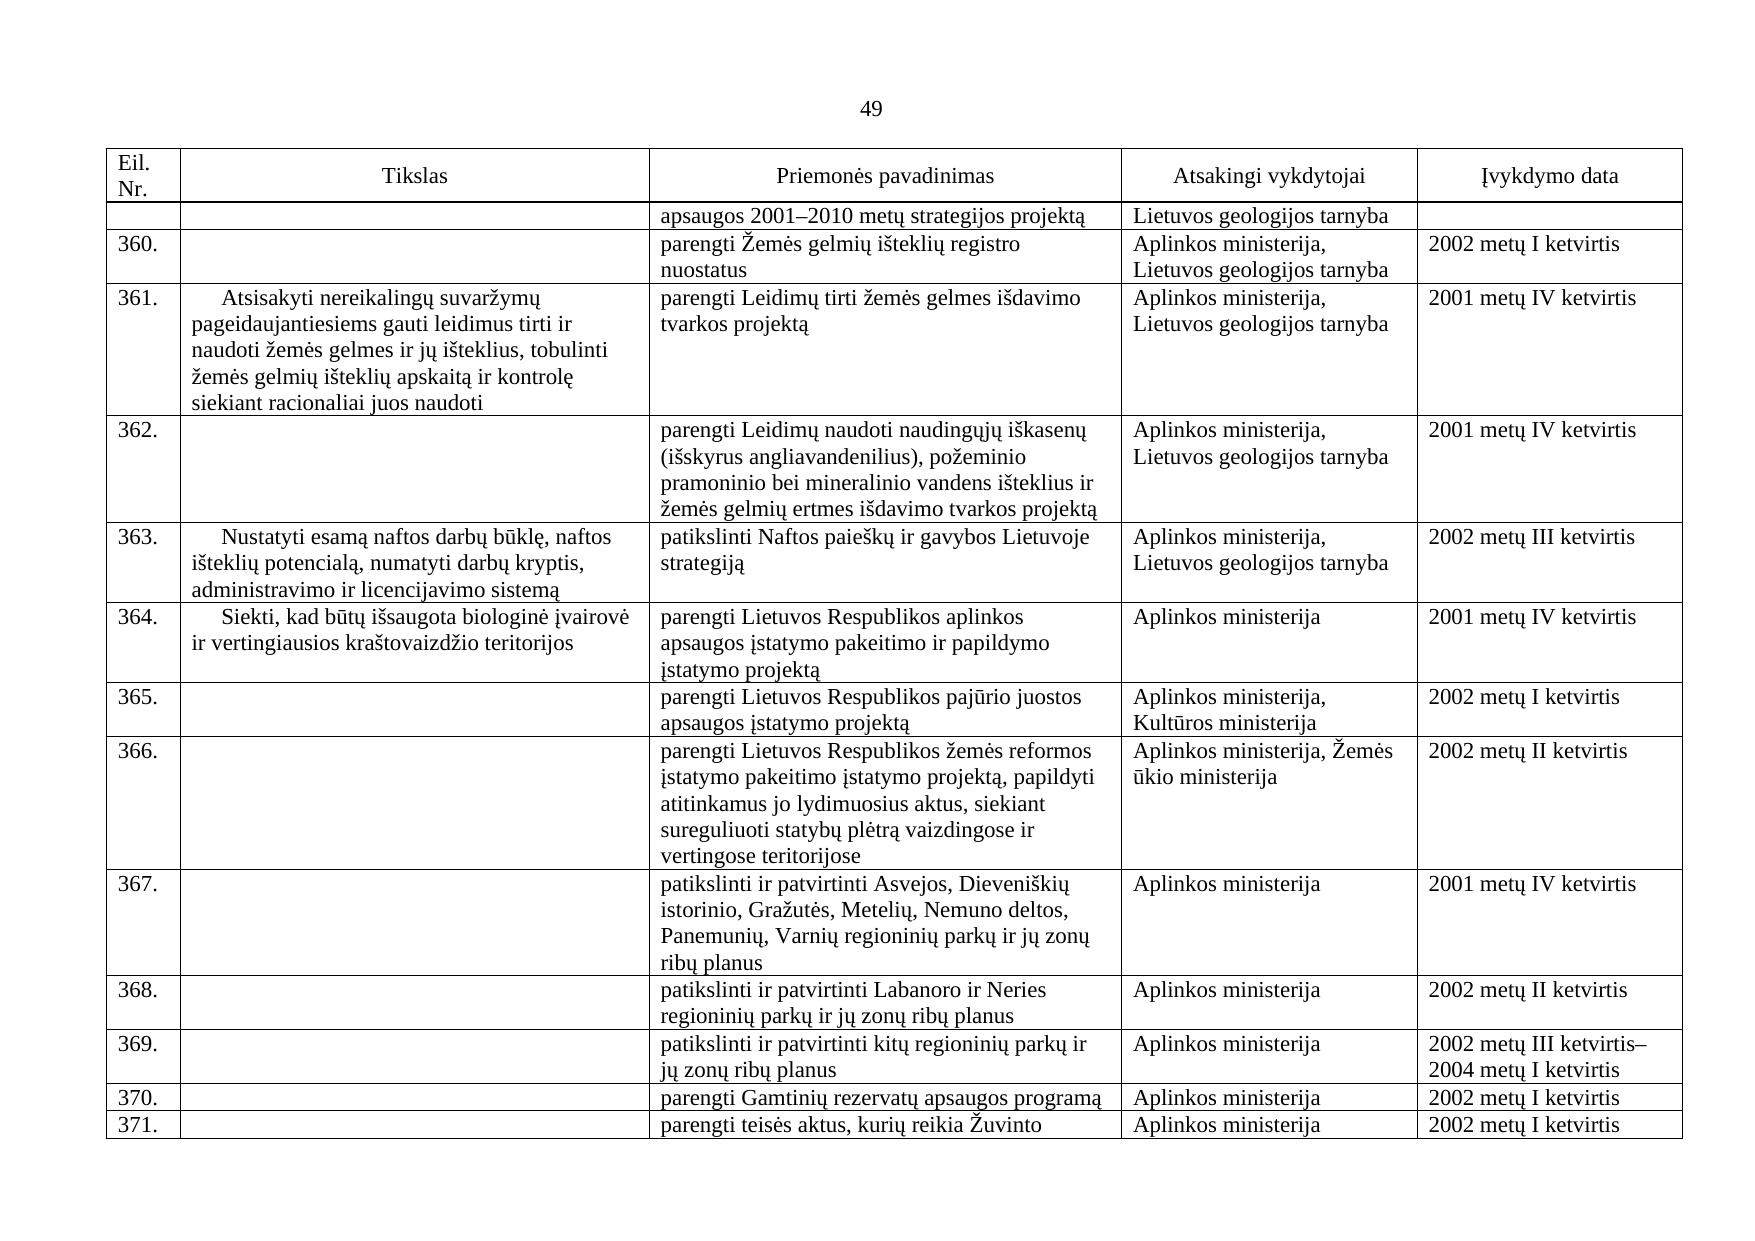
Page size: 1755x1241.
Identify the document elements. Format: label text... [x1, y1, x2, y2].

table_cell [107, 203, 180, 229]
table_cell parengti Leidimų naudoti naudingųjų iškasenų (išskyrus angliavandenilius), požeminio pramoninio bei mineralinio vandens išteklius ir žemės gelmių ertmes išdavimo tvarkos projektą [650, 416, 1121, 522]
table_cell patikslinti Naftos paieškų ir gavybos Lietuvoje strategiją [650, 523, 1121, 602]
table_cell parengti Žemės gelmių išteklių registro nuostatus [650, 230, 1121, 283]
table_cell [181, 416, 649, 522]
table_cell [107, 870, 180, 975]
table_cell Siekti, kad būtų išsaugota biologinė įvairovė ir vertingiausios kraštovaizdžio teritorijos [181, 603, 649, 682]
table_cell [181, 683, 649, 736]
table_cell Aplinkos ministerija [1122, 1084, 1417, 1110]
table_cell [107, 1084, 180, 1110]
table_cell Aplinkos ministerija, Lietuvos geologijos tarnyba [1122, 230, 1417, 283]
table_cell [107, 1030, 180, 1083]
table_cell 2002 metų III ketvirtis– 2004 metų I ketvirtis [1418, 1030, 1682, 1083]
table_cell [181, 870, 649, 975]
table_cell [107, 416, 180, 522]
table_cell patikslinti ir patvirtinti Labanoro ir Neries regioninių parkų ir jų zonų ribų planus [650, 976, 1121, 1029]
table_cell [181, 203, 649, 229]
table_cell patikslinti ir patvirtinti kitų regioninių parkų ir jų zonų ribų planus [650, 1030, 1121, 1083]
table_cell [107, 284, 180, 415]
table_cell 2002 metų I ketvirtis [1418, 683, 1682, 736]
table_cell Aplinkos ministerija [1122, 603, 1417, 682]
table_cell parengti teisės aktus, kurių reikia Žuvinto [650, 1111, 1121, 1137]
table_cell [181, 1111, 649, 1137]
table_header Eil. Nr. [107, 149, 180, 201]
table_cell [107, 523, 180, 602]
table_cell [107, 737, 180, 869]
table_cell Aplinkos ministerija, Žemės ūkio ministerija [1122, 737, 1417, 869]
table_cell [181, 1030, 649, 1083]
table_cell 2002 metų III ketvirtis [1418, 523, 1682, 602]
table_cell [181, 976, 649, 1029]
table_cell Nustatyti esamą naftos darbų būklę, naftos išteklių potencialą, numatyti darbų kryptis, administravimo ir licencijavimo sistemą [181, 523, 649, 602]
table_cell patikslinti ir patvirtinti Asvejos, Dieveniškių istorinio, Gražutės, Metelių, Nemuno deltos, Panemunių, Varnių regioninių parkų ir jų zonų ribų planus [650, 870, 1121, 975]
table_header Atsakingi vykdytojai [1122, 149, 1417, 201]
table_cell [1418, 203, 1682, 229]
table_cell Aplinkos ministerija [1122, 1030, 1417, 1083]
table_cell 2001 metų IV ketvirtis [1418, 603, 1682, 682]
table_cell 2002 metų II ketvirtis [1418, 976, 1682, 1029]
table_cell parengti Leidimų tirti žemės gelmes išdavimo tvarkos projektą [650, 284, 1121, 415]
table_cell apsaugos 2001–2010 metų strategijos projektą [650, 203, 1121, 229]
table_cell [107, 1111, 180, 1137]
table_cell [181, 737, 649, 869]
table_cell [107, 683, 180, 736]
table_cell parengti Lietuvos Respublikos aplinkos apsaugos įstatymo pakeitimo ir papildymo įstatymo projektą [650, 603, 1121, 682]
table_cell [181, 230, 649, 283]
table_cell [181, 1084, 649, 1110]
table_cell Aplinkos ministerija [1122, 870, 1417, 975]
table_cell [107, 230, 180, 283]
table_cell 2002 metų I ketvirtis [1418, 230, 1682, 283]
table_cell 2002 metų II ketvirtis [1418, 737, 1682, 869]
table_header Priemonės pavadinimas [650, 149, 1121, 201]
table_cell Aplinkos ministerija [1122, 976, 1417, 1029]
table_cell [107, 603, 180, 682]
table_cell 2001 metų IV ketvirtis [1418, 870, 1682, 975]
table_cell [107, 976, 180, 1029]
table_cell Lietuvos geologijos tarnyba [1122, 203, 1417, 229]
table_cell 2002 metų I ketvirtis [1418, 1111, 1682, 1137]
table_header Įvykdymo data [1418, 149, 1682, 201]
table_cell Aplinkos ministerija, Kultūros ministerija [1122, 683, 1417, 736]
table_cell 2001 metų IV ketvirtis [1418, 416, 1682, 522]
table_cell Aplinkos ministerija, Lietuvos geologijos tarnyba [1122, 284, 1417, 415]
table_cell Atsisakyti nereikalingų suvaržymų pageidaujantiesiems gauti leidimus tirti ir naudoti žemės gelmes ir jų išteklius, tobulinti žemės gelmių išteklių apskaitą ir kontrolę siekiant racionaliai juos naudoti [181, 284, 649, 415]
table_cell Aplinkos ministerija, Lietuvos geologijos tarnyba [1122, 416, 1417, 522]
table_cell parengti Lietuvos Respublikos pajūrio juostos apsaugos įstatymo projektą [650, 683, 1121, 736]
table_cell Aplinkos ministerija [1122, 1111, 1417, 1137]
table_cell parengti Lietuvos Respublikos žemės reformos įstatymo pakeitimo įstatymo projektą, papildyti atitinkamus jo lydimuosius aktus, siekiant sureguliuoti statybų plėtrą vaizdingose ir vertingose teritorijose [650, 737, 1121, 869]
table_cell Aplinkos ministerija, Lietuvos geologijos tarnyba [1122, 523, 1417, 602]
table_cell 2002 metų I ketvirtis [1418, 1084, 1682, 1110]
table_cell 2001 metų IV ketvirtis [1418, 284, 1682, 415]
table_cell parengti Gamtinių rezervatų apsaugos programą [650, 1084, 1121, 1110]
table_header Tikslas [181, 149, 649, 201]
